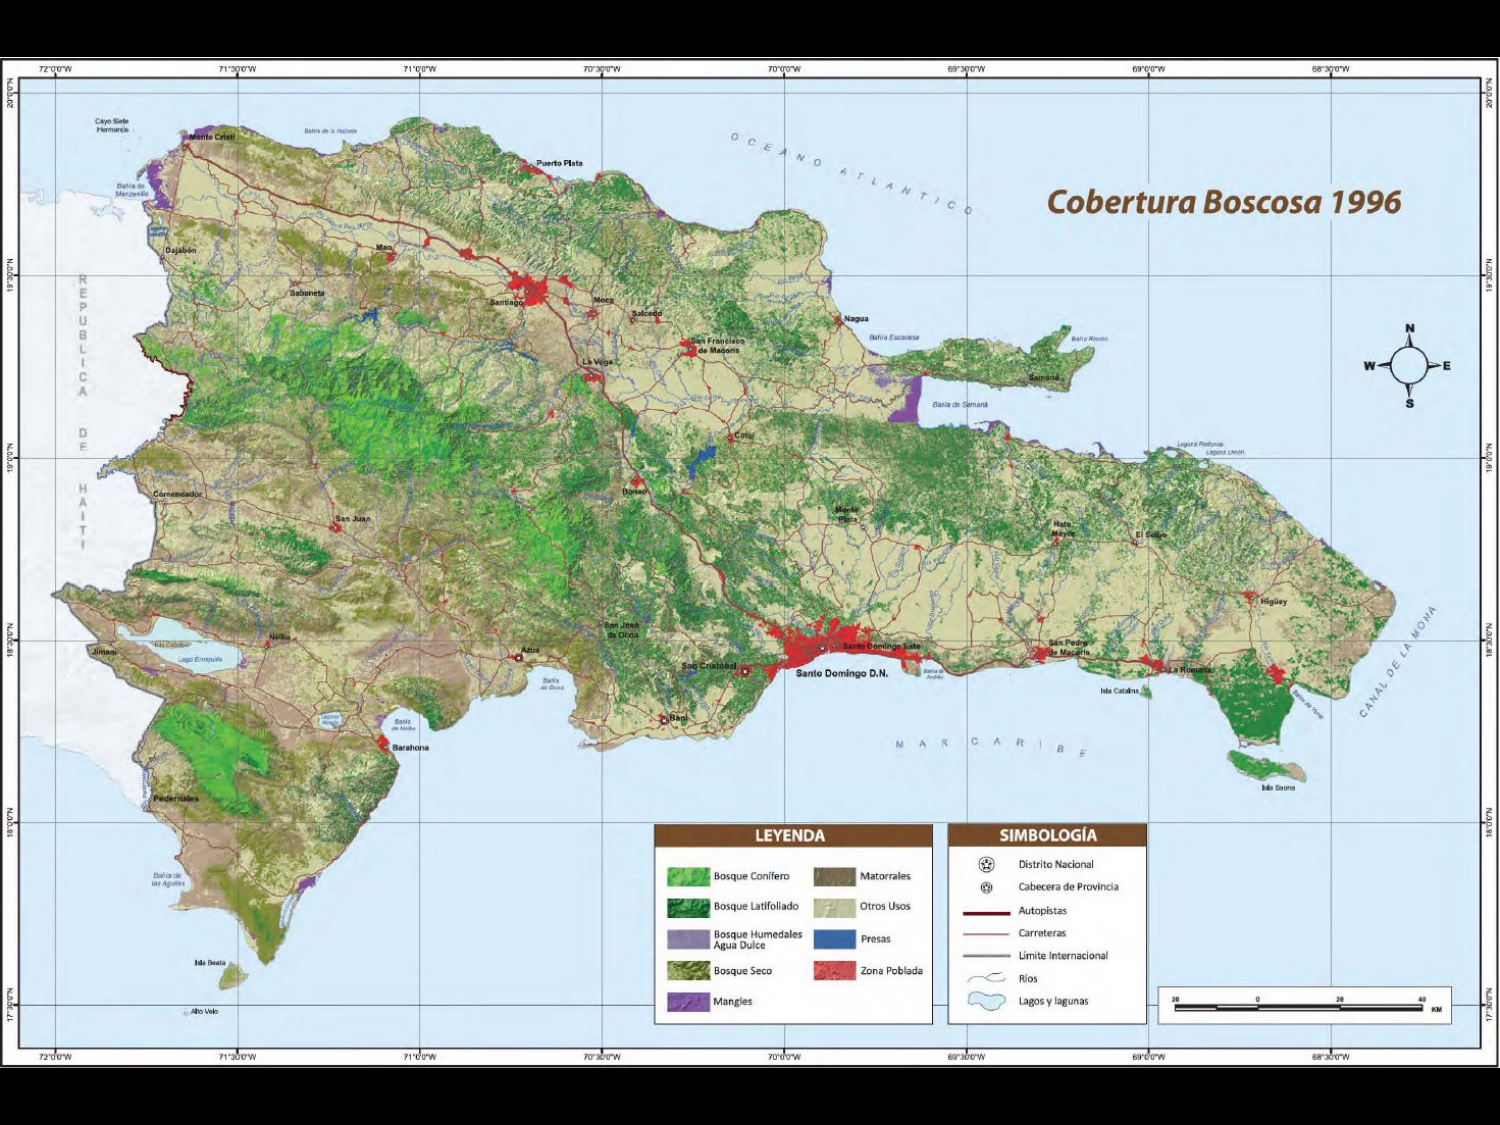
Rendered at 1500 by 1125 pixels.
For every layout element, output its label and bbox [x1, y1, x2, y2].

picture [0, 57, 1500, 1068]
